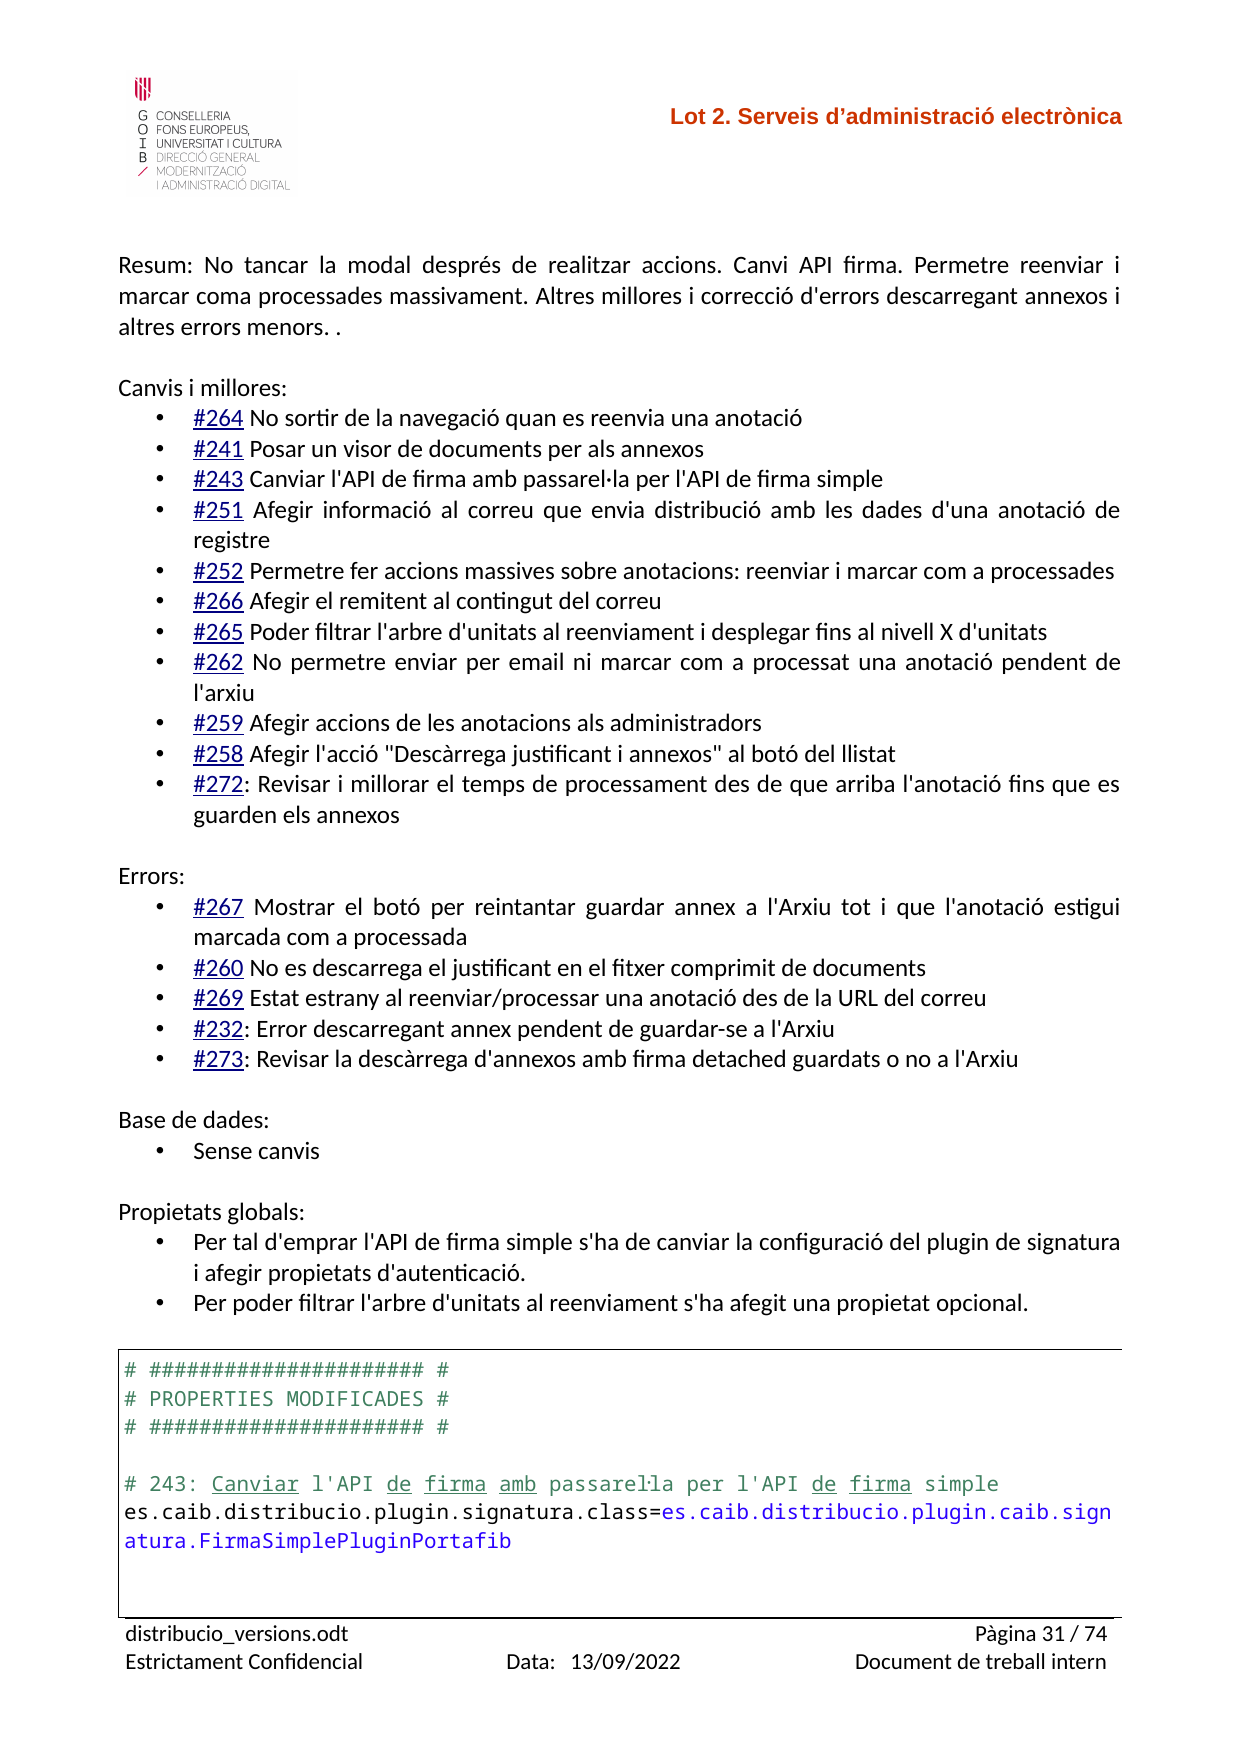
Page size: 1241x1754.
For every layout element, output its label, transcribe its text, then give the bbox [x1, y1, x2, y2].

list #265 Poder filtrar l'arbre d'unitats al reenviament i desplegar fins al nivell X d'unitats [156, 616, 1122, 646]
list #266 Afegir el remitent al contingut del correu [156, 585, 1122, 616]
list #243 Canviar l'API de firma amb passarel·la per l'API de firma simple [156, 463, 1122, 494]
list #262 No permetre enviar per email ni marcar com a processat una anotació pendent de l'arxiu [156, 646, 1122, 707]
list #259 Afegir accions de les anotacions als administradors [156, 707, 1122, 738]
list #251 Afegir informació al correu que envia distribució amb les dades d'una anotació de registre [156, 494, 1122, 555]
list #241 Posar un visor de documents per als annexos [156, 433, 1122, 463]
list #232: Error descarregant annex pendent de guardar-se a l'Arxiu [156, 1013, 1122, 1043]
list #252 Permetre fer accions massives sobre anotacions: reenviar i marcar com a processades [156, 555, 1122, 585]
picture [126, 70, 299, 197]
text Base de dades: [118, 1104, 1122, 1135]
list Sense canvis [156, 1135, 1122, 1165]
list #267 Mostrar el botó per reintantar guardar annex a l'Arxiu tot i que l'anotació estigui marcada com a processada [156, 891, 1122, 952]
text Resum: No tancar la modal després de realitzar accions. Canvi API firma. Permetre reenviar i marcar coma processades massivament. Altres millores i correcció d'errors descarregant annexos i altres errors menors. . [118, 250, 1122, 341]
list #269 Estat estrany al reenviar/processar una anotació des de la URL del correu [156, 982, 1122, 1013]
table_header # ###################### # # PROPERTIES MODIFICADES # # ###################### # # 243: Canviar l'API de firma amb passarel·la per l'API de firma simple es.caib.distribucio.plugin.signatura.class=es.caib.distribucio.plugin.caib.signatura.FirmaSimplePluginPortafib [119, 1350, 1122, 1617]
list #272: Revisar i millorar el temps de processament des de que arriba l'anotació fins que es guarden els annexos [156, 768, 1122, 829]
list Per poder filtrar l'arbre d'unitats al reenviament s'ha afegit una propietat opcional. [156, 1287, 1122, 1318]
list #260 No es descarrega el justificant en el fitxer comprimit de documents [156, 952, 1122, 982]
text Canvis i millores: [118, 372, 1122, 402]
text Propietats globals: [118, 1196, 1122, 1226]
list Per tal d'emprar l'API de firma simple s'ha de canviar la configuració del plugin de signatura i afegir propietats d'autenticació. [156, 1226, 1122, 1287]
text Errors: [118, 860, 1122, 891]
list #264 No sortir de la navegació quan es reenvia una anotació [156, 402, 1122, 433]
list #273: Revisar la descàrrega d'annexos amb firma detached guardats o no a l'Arxiu [156, 1043, 1122, 1074]
list #258 Afegir l'acció "Descàrrega justificant i annexos" al botó del llistat [156, 738, 1122, 768]
